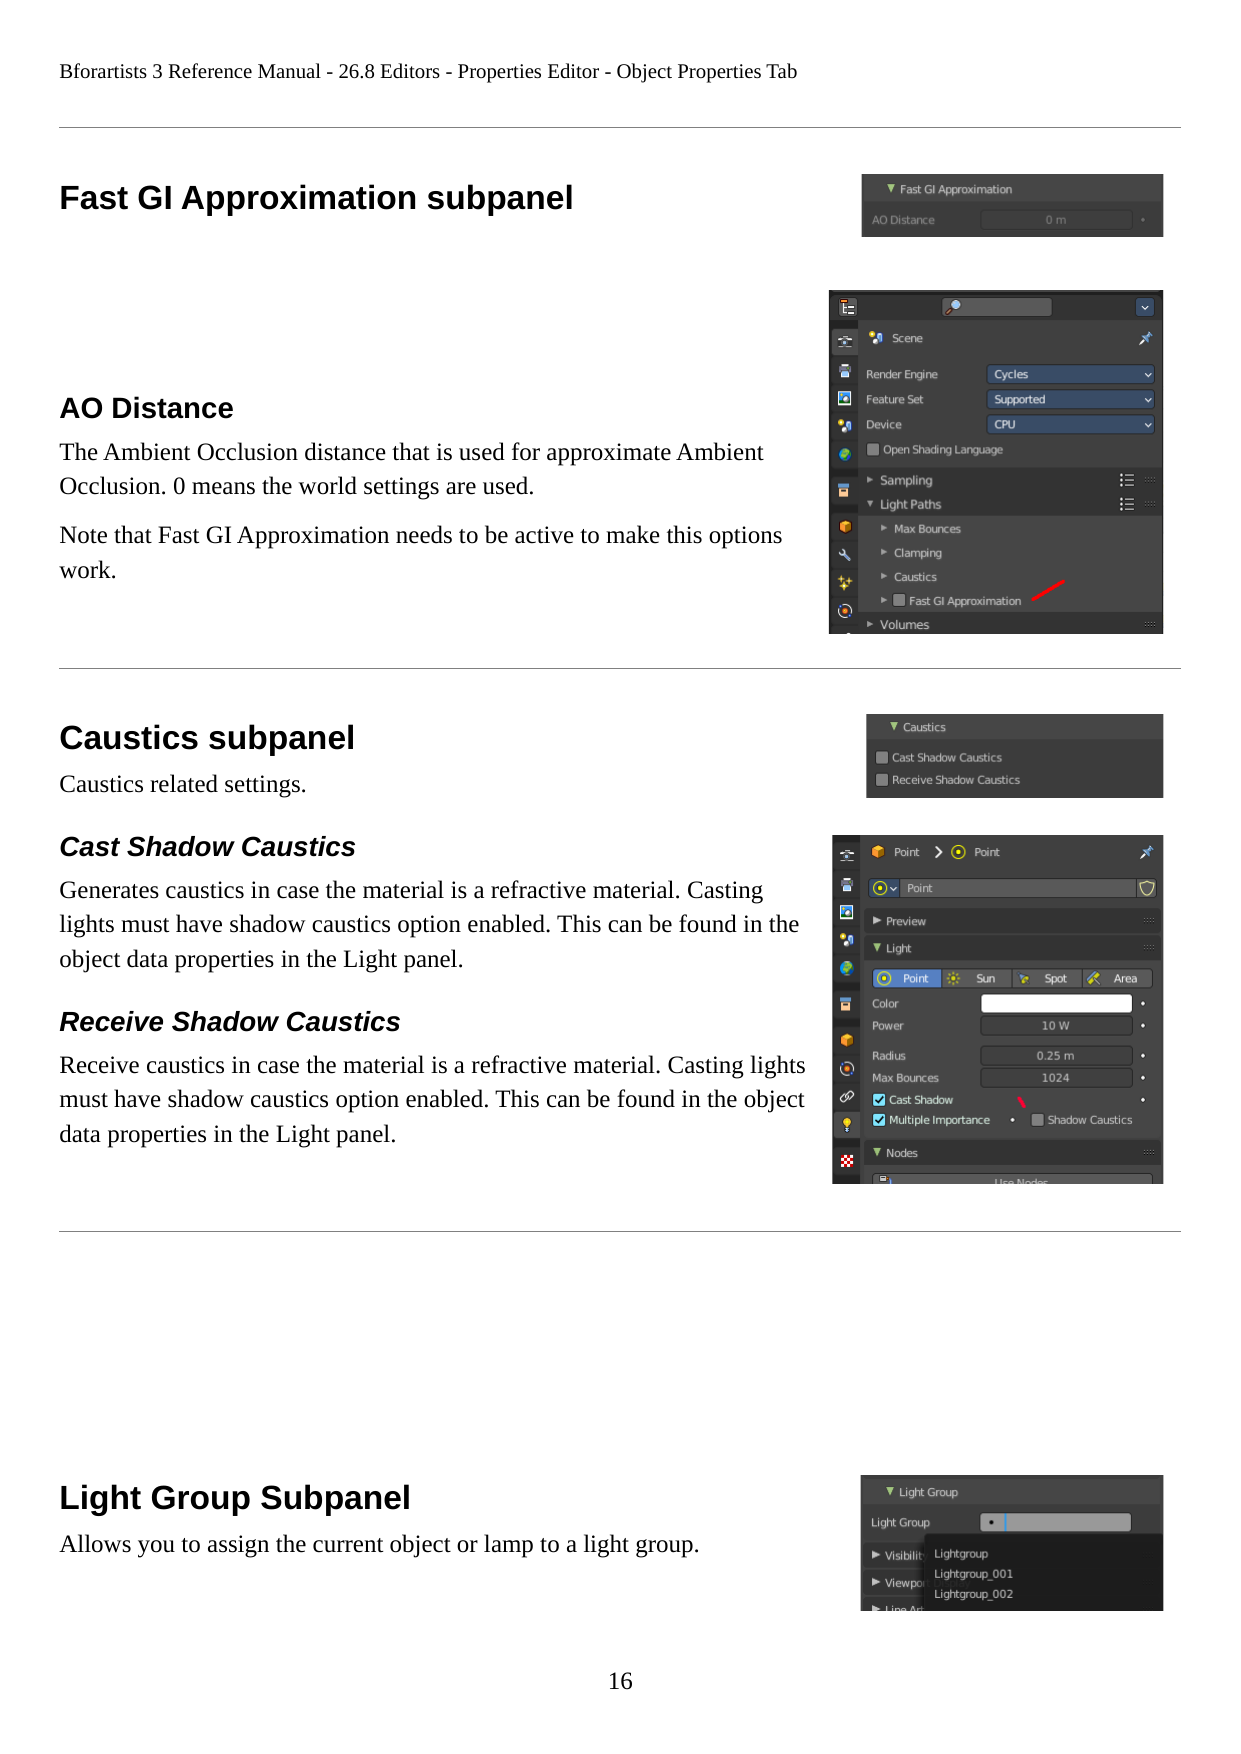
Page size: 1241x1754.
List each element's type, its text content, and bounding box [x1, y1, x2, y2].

text Note that Fast GI Approximation needs to be active to make this options work. [59, 520, 828, 583]
subtitle AO Distance [59, 391, 828, 424]
subtitle Cast Shadow Caustics [59, 831, 1181, 862]
picture [866, 714, 1164, 798]
subtitle Receive Shadow Caustics [59, 1006, 832, 1037]
picture [860, 1475, 1164, 1611]
text Generates caustics in case the material is a refractive material. Casting lights must have shadow caustics option enabled. This can be found in the object data properties in the Light panel. [59, 875, 832, 973]
text Receive caustics in case the material is a refractive material. Casting lights must have shadow caustics option enabled. This can be found in the object data properties in the Light panel. [59, 1050, 832, 1148]
subtitle [1164, 1478, 1181, 1517]
subtitle [1164, 718, 1181, 757]
text The Ambient Occlusion distance that is used for approximate Ambient Occlusion. 0 means the world settings are used. [59, 437, 828, 500]
picture [828, 290, 1164, 634]
subtitle [1164, 178, 1181, 216]
text Caustics related settings. [59, 769, 866, 798]
text Allows you to assign the current object or lamp to a light group. [59, 1529, 860, 1558]
picture [861, 174, 1164, 237]
subtitle [1164, 391, 1181, 424]
subtitle Light Group Subpanel [59, 1478, 860, 1517]
subtitle [1164, 1006, 1181, 1037]
subtitle Fast GI Approximation subpanel [59, 178, 861, 216]
subtitle Caustics subpanel [59, 718, 866, 757]
picture [832, 835, 1164, 1184]
